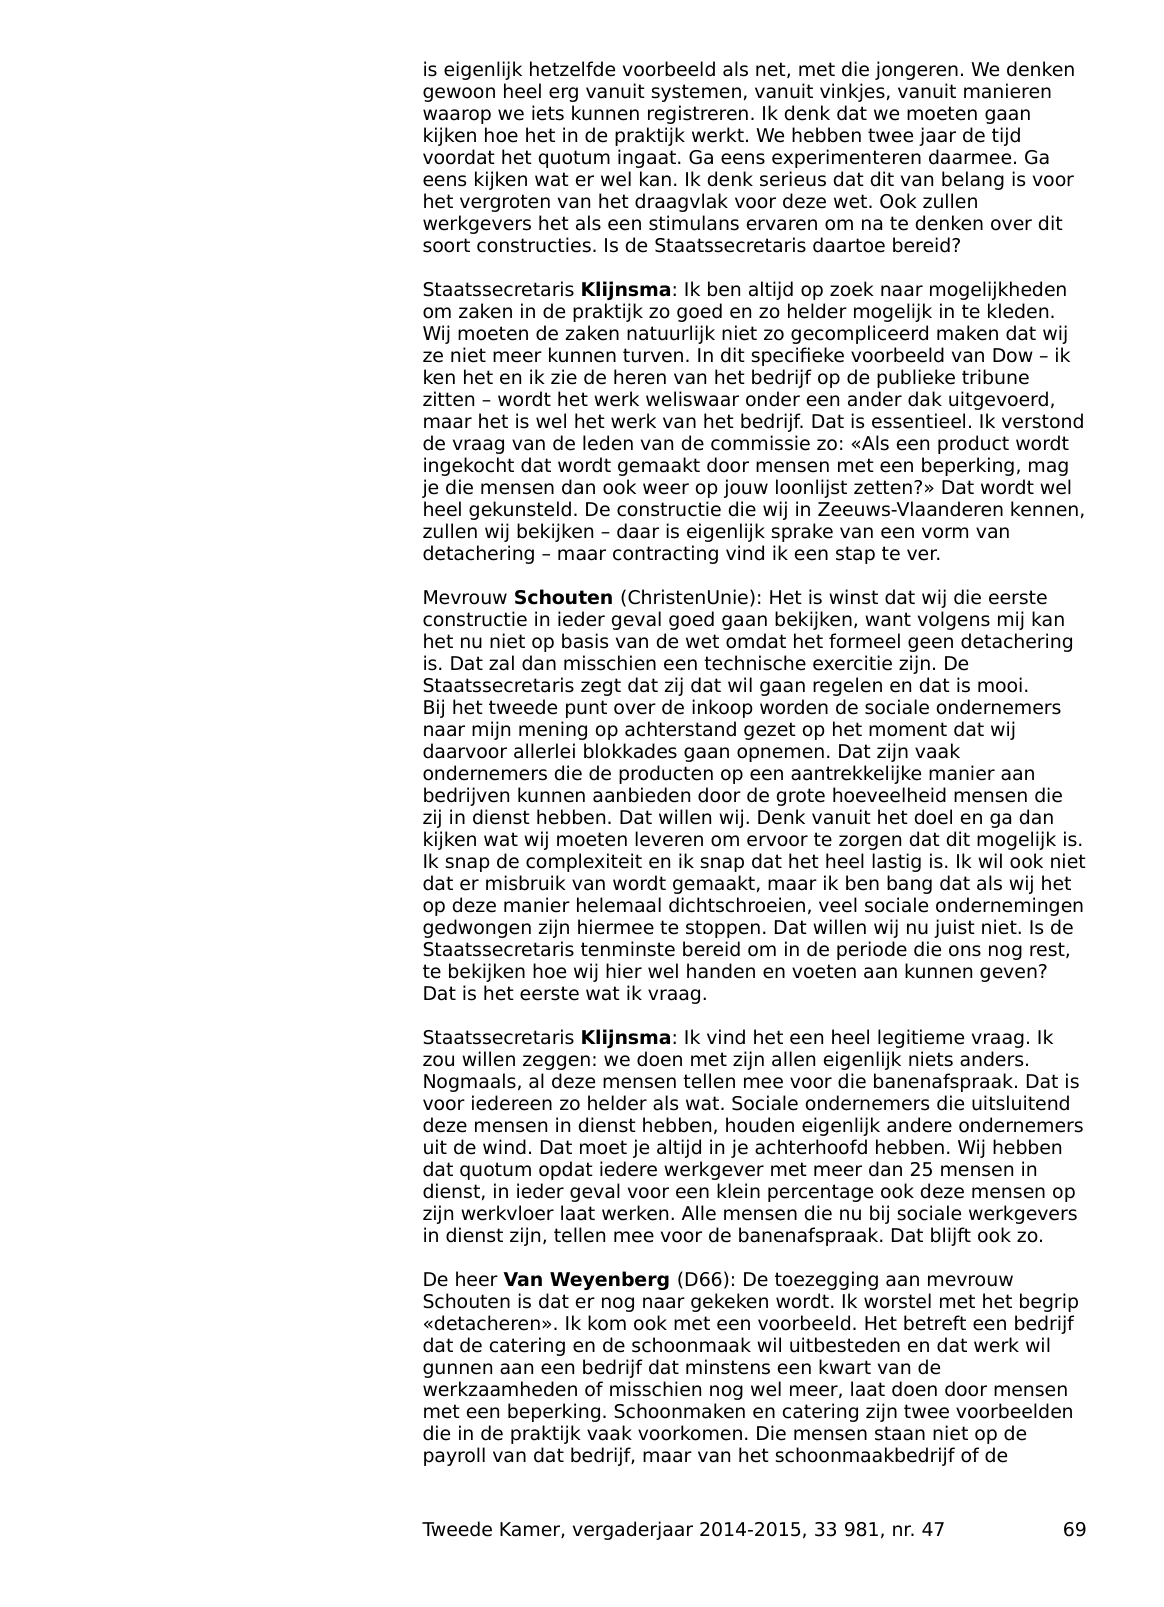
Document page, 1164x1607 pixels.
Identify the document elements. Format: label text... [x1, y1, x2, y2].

text is eigenlijk hetzelfde voorbeeld als net, met die jongeren. We denken gewoon heel erg vanuit systemen, vanuit vinkjes, vanuit manieren waarop we iets kunnen registreren. Ik denk dat we moeten gaan kijken hoe het in de praktijk werkt. We hebben twee jaar de tijd voordat het quotum ingaat. Ga eens experimenteren daarmee. Ga eens kijken wat er wel kan. Ik denk serieus dat dit van belang is voor het vergroten van het draagvlak voor deze wet. Ook zullen werkgevers het als een stimulans ervaren om na te denken over dit soort constructies. Is de Staatssecretaris daartoe bereid? [422, 59, 1087, 257]
text Staatssecretaris Klijnsma: Ik vind het een heel legitieme vraag. Ik zou willen zeggen: we doen met zijn allen eigenlijk niets anders. Nogmaals, al deze mensen tellen mee voor die banenafspraak. Dat is voor iedereen zo helder als wat. Sociale ondernemers die uitsluitend deze mensen in dienst hebben, houden eigenlijk andere ondernemers uit de wind. Dat moet je altijd in je achterhoofd hebben. Wij hebben dat quotum opdat iedere werkgever met meer dan 25 mensen in dienst, in ieder geval voor een klein percentage ook deze mensen op zijn werkvloer laat werken. Alle mensen die nu bij sociale werkgevers in dienst zijn, tellen mee voor de banenafspraak. Dat blijft ook zo. [422, 1027, 1087, 1247]
text De heer Van Weyenberg (D66): De toezegging aan mevrouw Schouten is dat er nog naar gekeken wordt. Ik worstel met het begrip «detacheren». Ik kom ook met een voorbeeld. Het betreft een bedrijf dat de catering en de schoonmaak wil uitbesteden en dat werk wil gunnen aan een bedrijf dat minstens een kwart van de werkzaamheden of misschien nog wel meer, laat doen door mensen met een beperking. Schoonmaken en catering zijn twee voorbeelden die in de praktijk vaak voorkomen. Die mensen staan niet op de payroll van dat bedrijf, maar van het schoonmaakbedrijf of de [422, 1269, 1087, 1467]
text Mevrouw Schouten (ChristenUnie): Het is winst dat wij die eerste constructie in ieder geval goed gaan bekijken, want volgens mij kan het nu niet op basis van de wet omdat het formeel geen detachering is. Dat zal dan misschien een technische exercitie zijn. De Staatssecretaris zegt dat zij dat wil gaan regelen en dat is mooi. [422, 587, 1087, 697]
text Bij het tweede punt over de inkoop worden de sociale ondernemers naar mijn mening op achterstand gezet op het moment dat wij daarvoor allerlei blokkades gaan opnemen. Dat zijn vaak ondernemers die de producten op een aantrekkelijke manier aan bedrijven kunnen aanbieden door de grote hoeveelheid mensen die zij in dienst hebben. Dat willen wij. Denk vanuit het doel en ga dan kijken wat wij moeten leveren om ervoor te zorgen dat dit mogelijk is. Ik snap de complexiteit en ik snap dat het heel lastig is. Ik wil ook niet dat er misbruik van wordt gemaakt, maar ik ben bang dat als wij het op deze manier helemaal dichtschroeien, veel sociale ondernemingen gedwongen zijn hiermee te stoppen. Dat willen wij nu juist niet. Is de Staatssecretaris tenminste bereid om in de periode die ons nog rest, te bekijken hoe wij hier wel handen en voeten aan kunnen geven? Dat is het eerste wat ik vraag. [422, 697, 1087, 1004]
text Staatssecretaris Klijnsma: Ik ben altijd op zoek naar mogelijkheden om zaken in de praktijk zo goed en zo helder mogelijk in te kleden. Wij moeten de zaken natuurlijk niet zo gecompliceerd maken dat wij ze niet meer kunnen turven. In dit specifieke voorbeeld van Dow – ik ken het en ik zie de heren van het bedrijf op de publieke tribune zitten – wordt het werk weliswaar onder een ander dak uitgevoerd, maar het is wel het werk van het bedrijf. Dat is essentieel. Ik verstond de vraag van de leden van de commissie zo: «Als een product wordt ingekocht dat wordt gemaakt door mensen met een beperking, mag je die mensen dan ook weer op jouw loonlijst zetten?» Dat wordt wel heel gekunsteld. De constructie die wij in Zeeuws-Vlaanderen kennen, zullen wij bekijken – daar is eigenlijk sprake van een vorm van detachering – maar contracting vind ik een stap te ver. [422, 279, 1087, 565]
